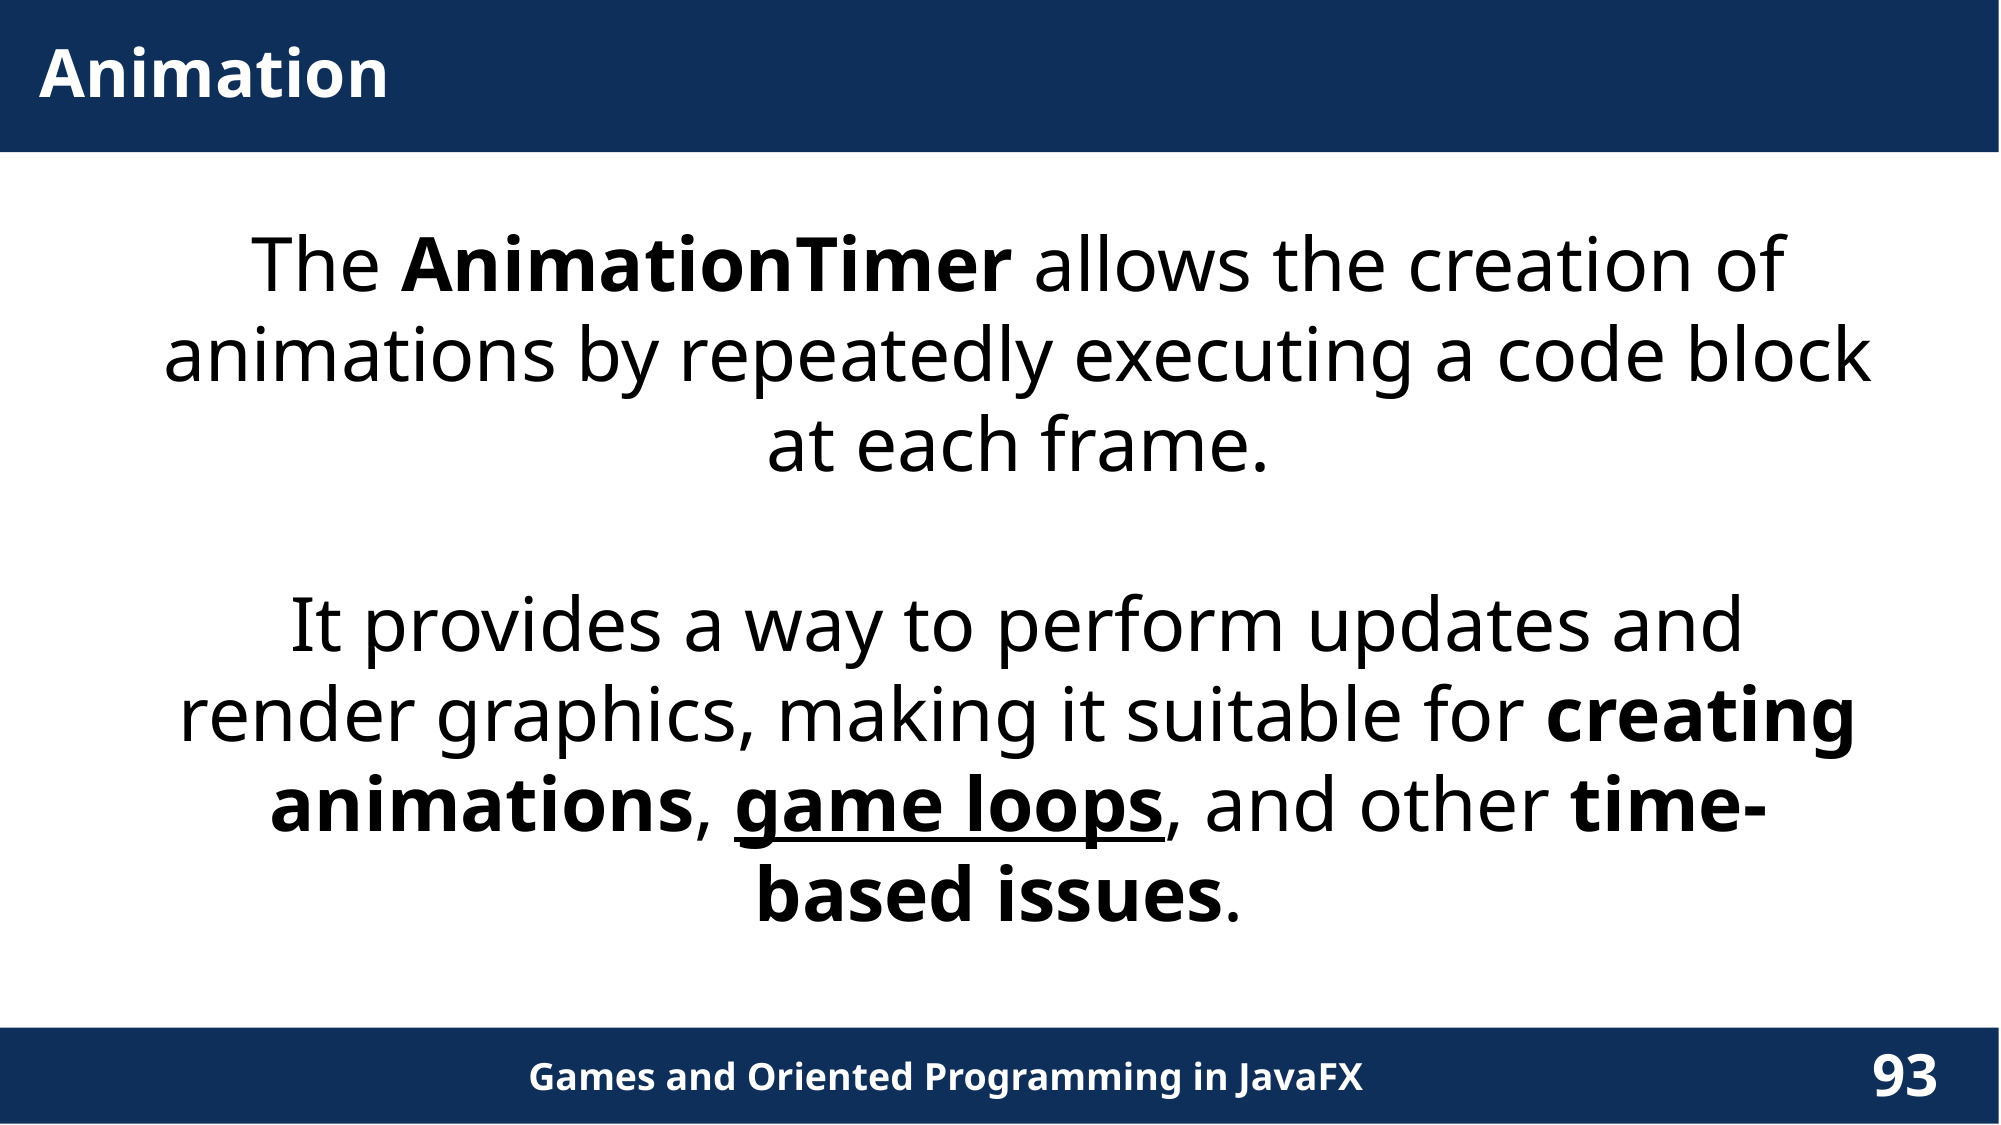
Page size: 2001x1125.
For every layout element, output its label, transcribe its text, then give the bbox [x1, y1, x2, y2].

text_box The AnimationTimer allows the creation of animations by repeatedly executing a code block at each frame. It provides a way to perform updates and render graphics, making it suitable for creating animations, game loops, and other time-based issues. [147, 208, 1890, 944]
text_box Animation [25, 23, 1999, 119]
